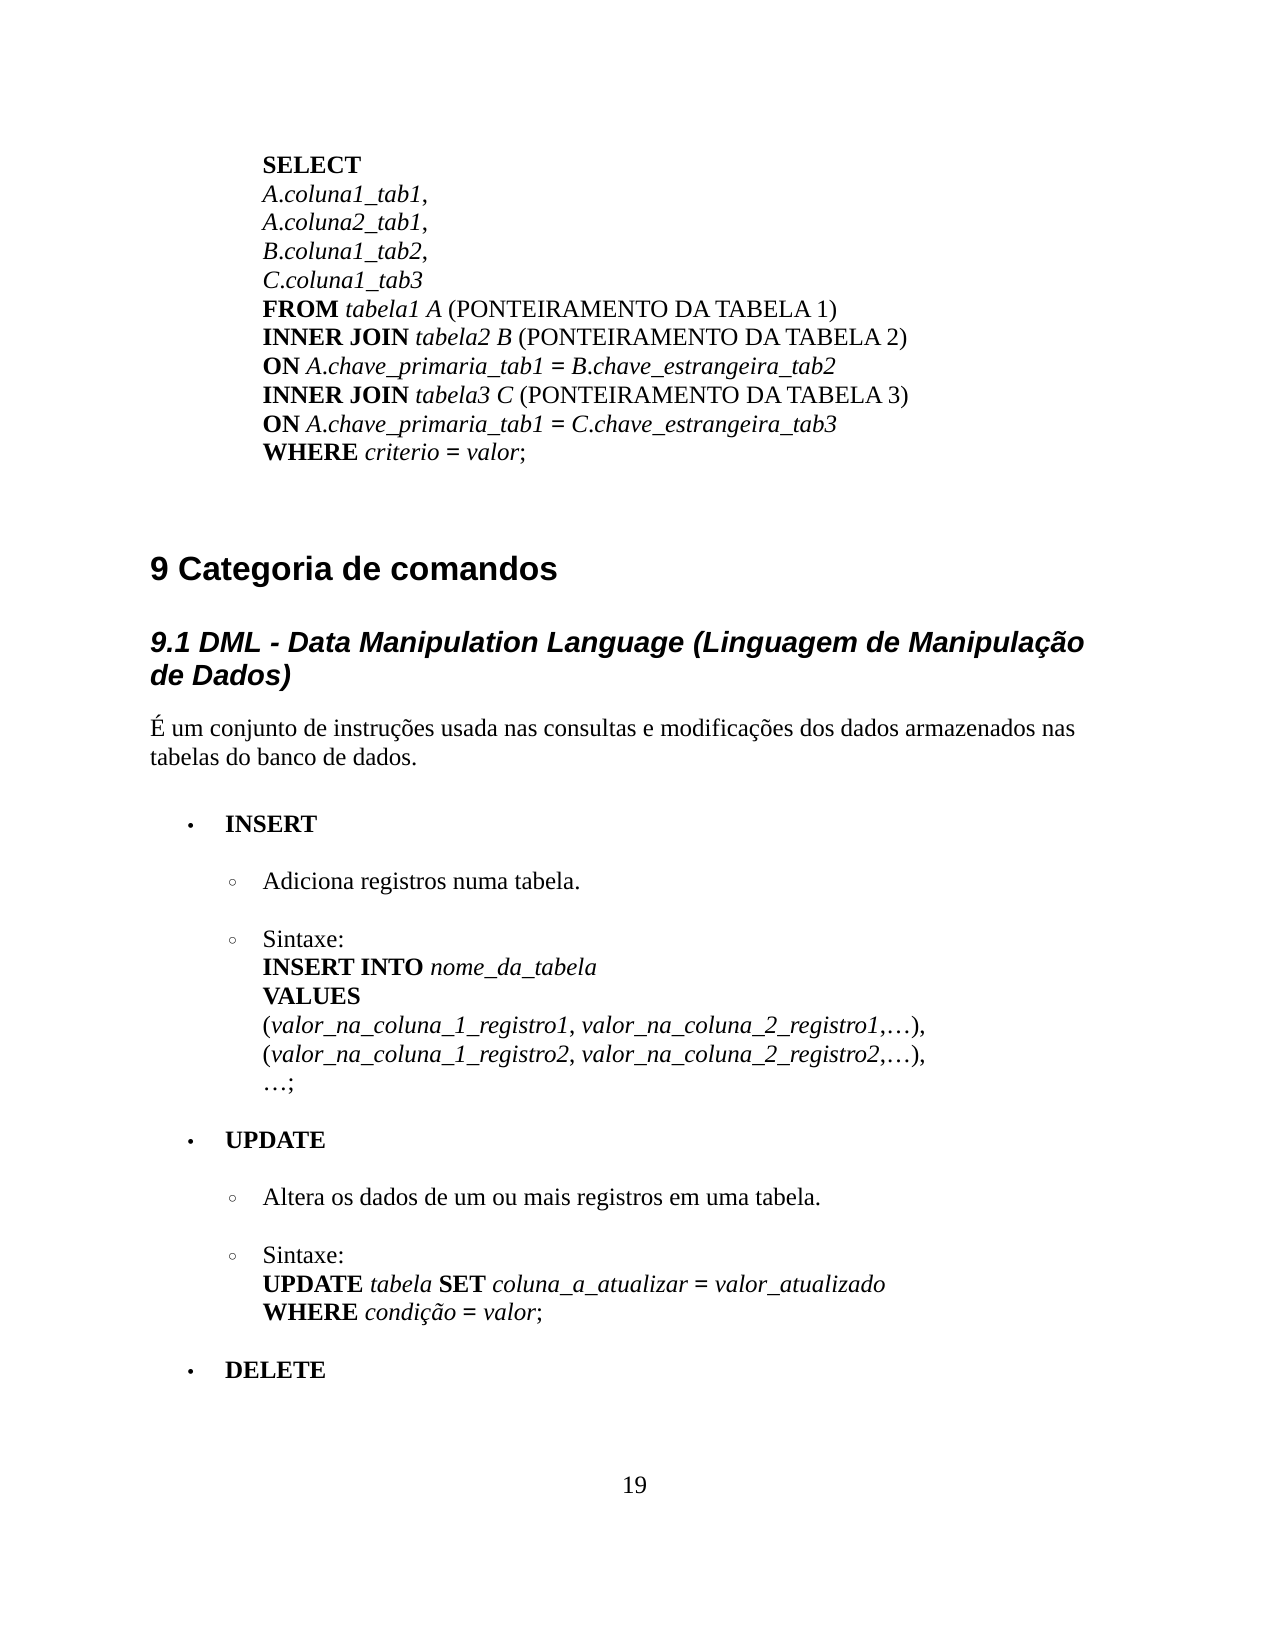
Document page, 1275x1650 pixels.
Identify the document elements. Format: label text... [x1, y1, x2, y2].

list Sintaxe: UPDATE tabela SET coluna_a_atualizar = valor_atualizado WHERE condição = valor; [225, 1240, 1125, 1355]
list INSERT [187, 809, 1125, 866]
list DELETE [187, 1355, 1125, 1412]
subtitle 9.1 DML - Data Manipulation Language (Linguagem de Manipulação de Dados) [150, 625, 1125, 692]
text É um conjunto de instruções usada nas consultas e modificações dos dados armazenados nas tabelas do banco de dados. [150, 713, 1125, 800]
list Sintaxe: INSERT INTO nome_da_tabela VALUES (valor_na_coluna_1_registro1, valor_na_coluna_2_registro1,…), (valor_na_coluna_1_registro2, valor_na_coluna_2_registro2,…), …; [225, 924, 1125, 1125]
list Altera os dados de um ou mais registros em uma tabela. [225, 1182, 1125, 1240]
subtitle 9 Categoria de comandos [150, 549, 1125, 587]
list SELECT A.coluna1_tab1, A.coluna2_tab1, B.coluna1_tab2, C.coluna1_tab3 FROM tabela1 A (PONTEIRAMENTO DA TABELA 1) INNER JOIN tabela2 B (PONTEIRAMENTO DA TABELA 2) ON A.chave_primaria_tab1 = B.chave_estrangeira_tab2 INNER JOIN tabela3 C (PONTEIRAMENTO DA TABELA 3) ON A.chave_primaria_tab1 = C.chave_estrangeira_tab3 WHERE criterio = valor; [225, 150, 1125, 495]
list UPDATE [187, 1125, 1125, 1182]
list Adiciona registros numa tabela. [225, 866, 1125, 924]
